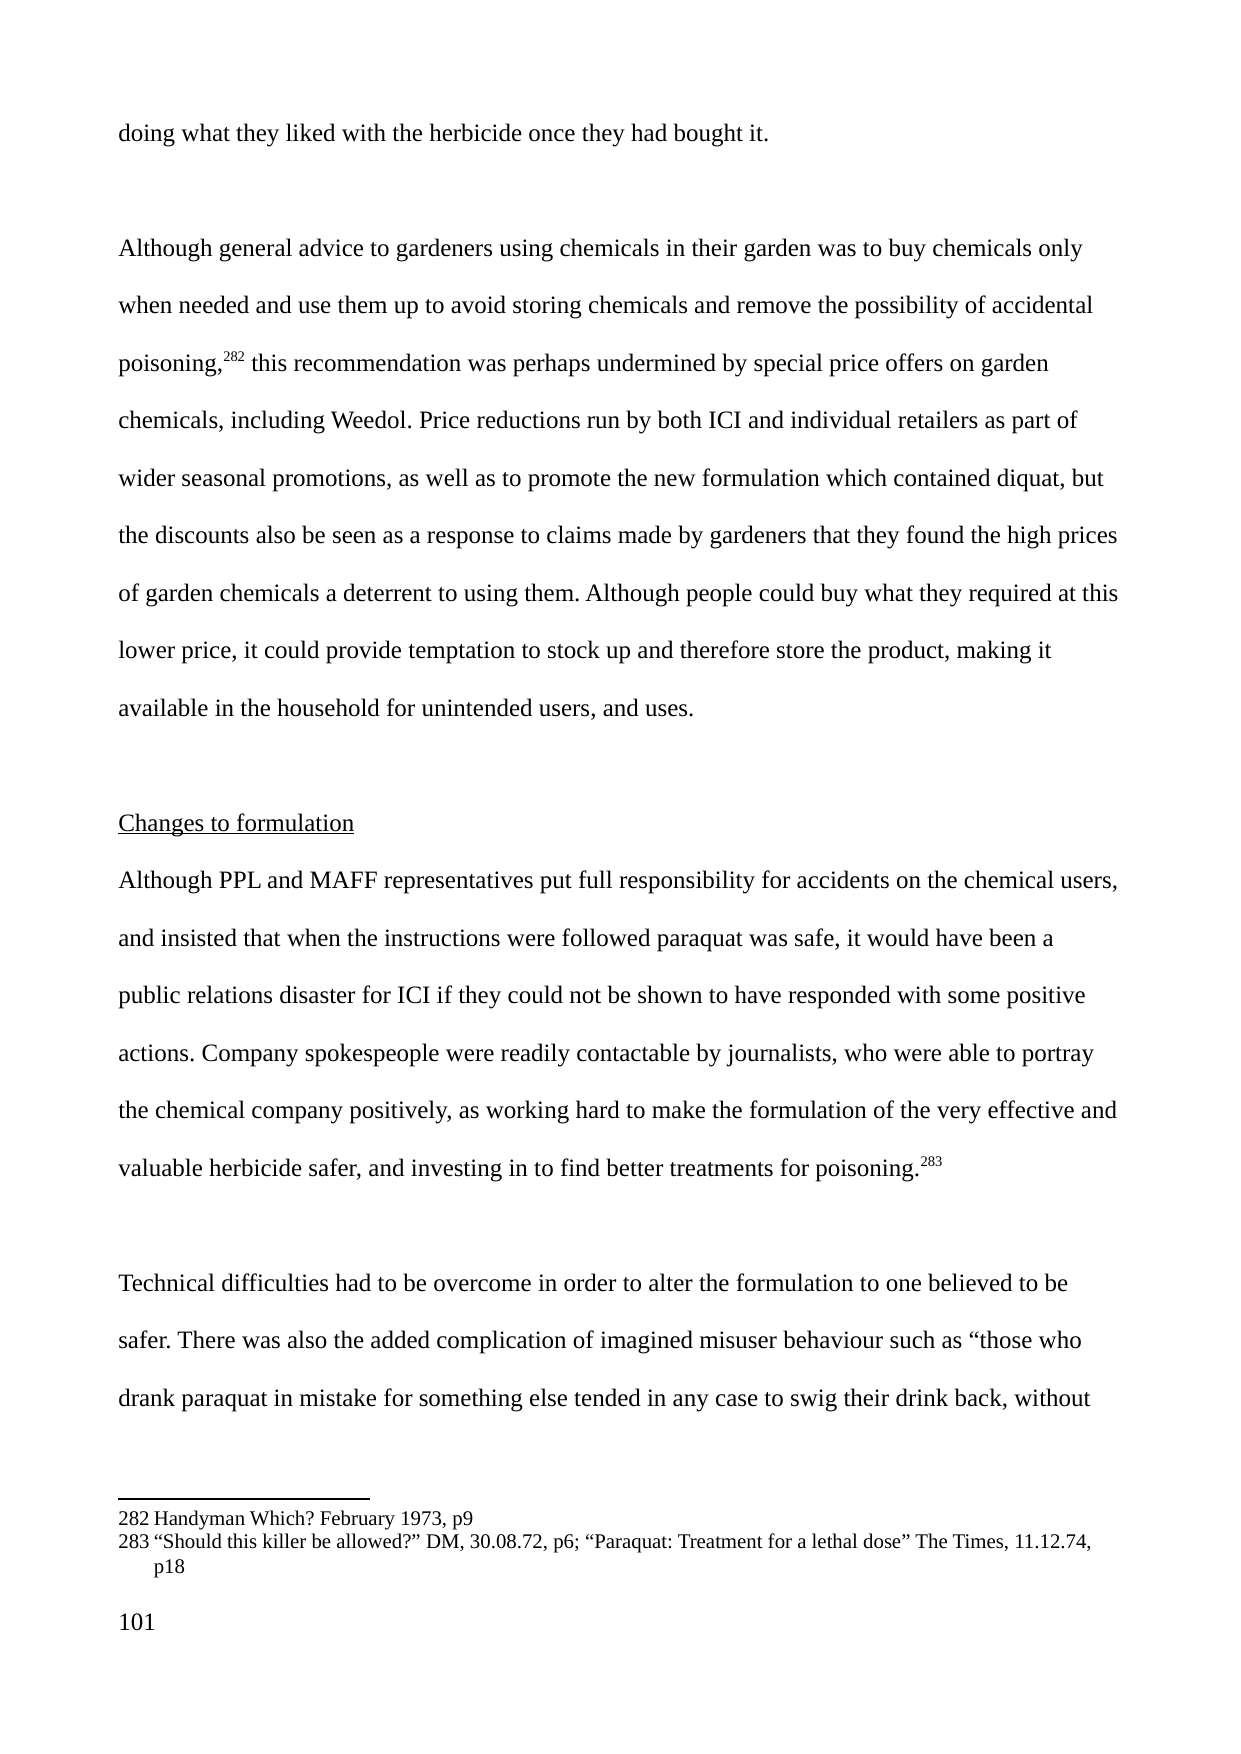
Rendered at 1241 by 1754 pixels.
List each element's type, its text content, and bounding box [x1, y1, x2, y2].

text “Should this killer be allowed?” DM, 30.08.72, p6; “Paraquat: Treatment for a lethal dose” The Times, 11.12.74, p18 [118, 1529, 1122, 1578]
text Although general advice to gardeners using chemicals in their garden was to buy chemicals only when needed and use them up to avoid storing chemicals and remove the possibility of accidental poisoning, this recommendation was perhaps undermined by special price offers on garden chemicals, including Weedol. Price reductions run by both ICI and individual retailers as part of wider seasonal promotions, as well as to promote the new formulation which contained diquat, but the discounts also be seen as a response to claims made by gardeners that they found the high prices of garden chemicals a deterrent to using them. Although people could buy what they required at this lower price, it could provide temptation to stock up and therefore store the product, making it available in the household for unintended users, and uses. [118, 233, 1122, 722]
text Changes to formulation [118, 808, 1122, 837]
text Although PPL and MAFF representatives put full responsibility for accidents on the chemical users, and insisted that when the instructions were followed paraquat was safe, it would have been a public relations disaster for ICI if they could not be shown to have responded with some positive actions. Company spokespeople were readily contactable by journalists, who were able to portray the chemical company positively, as working hard to make the formulation of the very effective and valuable herbicide safer, and investing in to find better treatments for poisoning. [118, 866, 1122, 1182]
text Technical difficulties had to be overcome in order to alter the formulation to one believed to be safer. There was also the added complication of imagined misuser behaviour such as “those who drank paraquat in mistake for something else tended in any case to swig their drink back, without [118, 1268, 1122, 1412]
text doing what they liked with the herbicide once they had bought it. [118, 118, 1122, 147]
text Handyman Which? February 1973, p9 [118, 1505, 1122, 1529]
